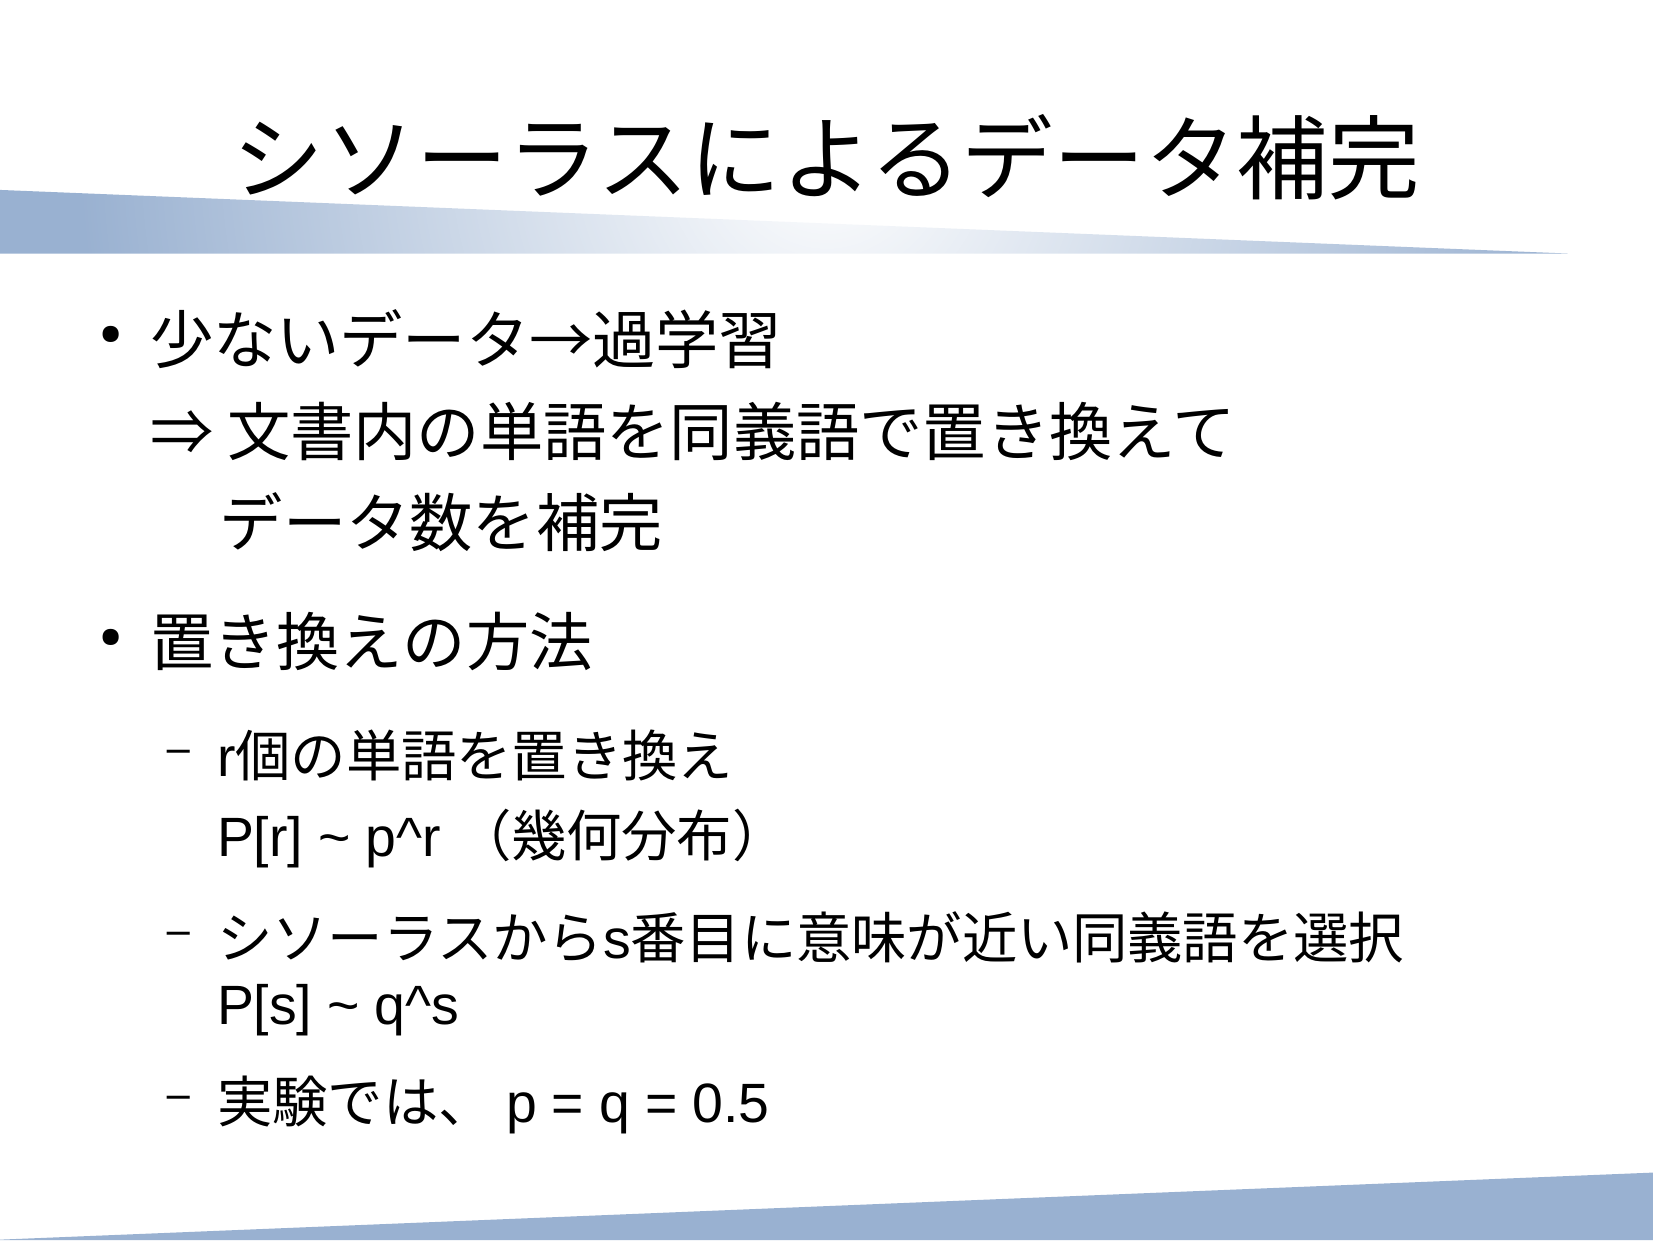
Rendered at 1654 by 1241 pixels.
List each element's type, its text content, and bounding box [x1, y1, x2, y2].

list 少ないデータ→過学習 ⇒ 文書内の単語を同義語で置き換えて データ数を補完 置き換えの方法 r個の単語を置き換え P[r] ~ p^r （幾何分布） シソーラスからs番目に意味が近い同義語を選択 P[s] ~ q^s 実験では、 p = q = 0.5 [82, 290, 1571, 1146]
title シソーラスによるデータ補完 [82, 49, 1571, 257]
